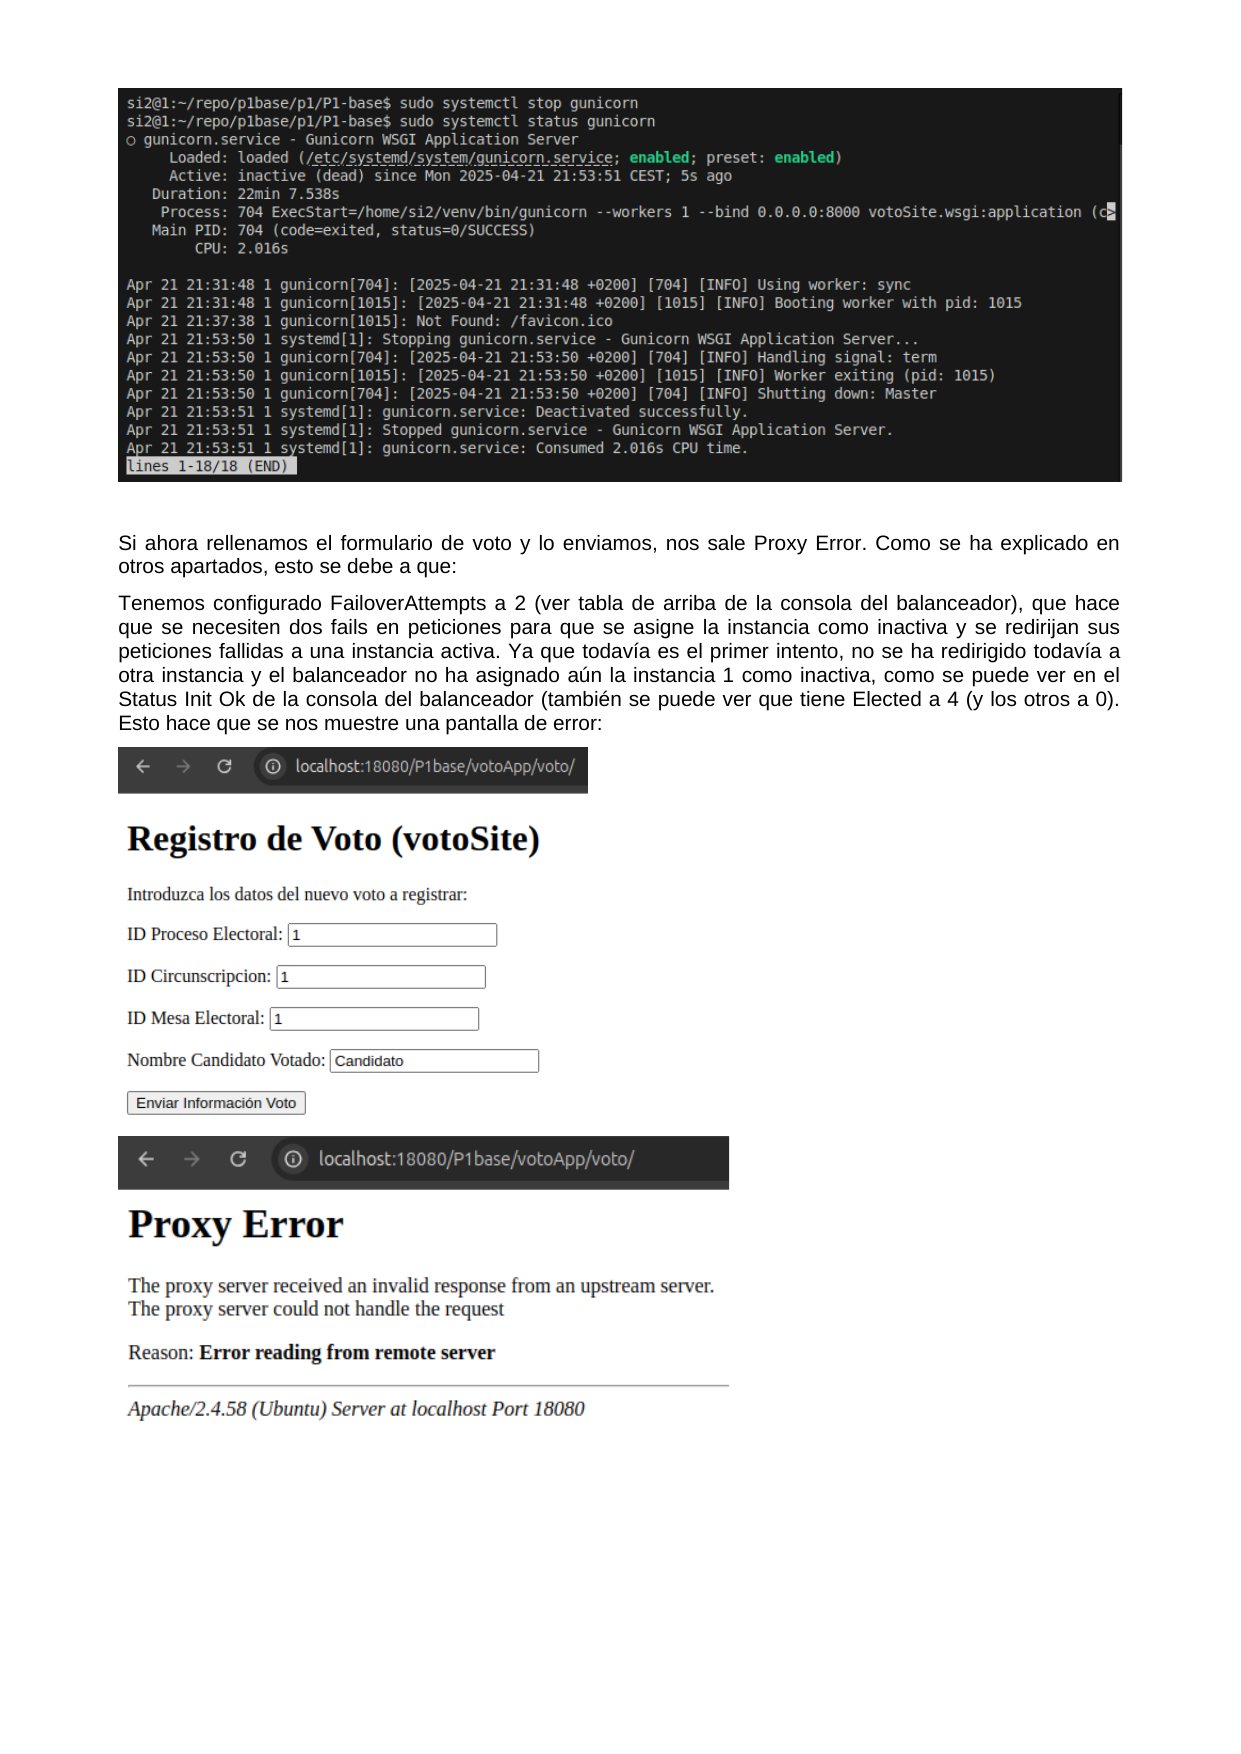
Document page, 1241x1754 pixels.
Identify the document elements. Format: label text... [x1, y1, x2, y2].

picture [118, 747, 588, 1124]
picture [118, 1136, 730, 1430]
text Si ahora rellenamos el formulario de voto y lo enviamos, nos sale Proxy Error. Como se ha explicado en otros apartados, esto se debe a que: [118, 530, 1122, 578]
picture [118, 88, 1123, 482]
text Tenemos configurado FailoverAttempts a 2 (ver tabla de arriba de la consola del balanceador), que hace que se necesiten dos fails en peticiones para que se asigne la instancia como inactiva y se redirijan sus peticiones fallidas a una instancia activa. Ya que todavía es el primer intento, no se ha redirigido todavía a otra instancia y el balanceador no ha asignado aún la instancia 1 como inactiva, como se puede ver en el Status Init Ok de la consola del balanceador (también se puede ver que tiene Elected a 4 (y los otros a 0). Esto hace que se nos muestre una pantalla de error: [118, 591, 1122, 734]
